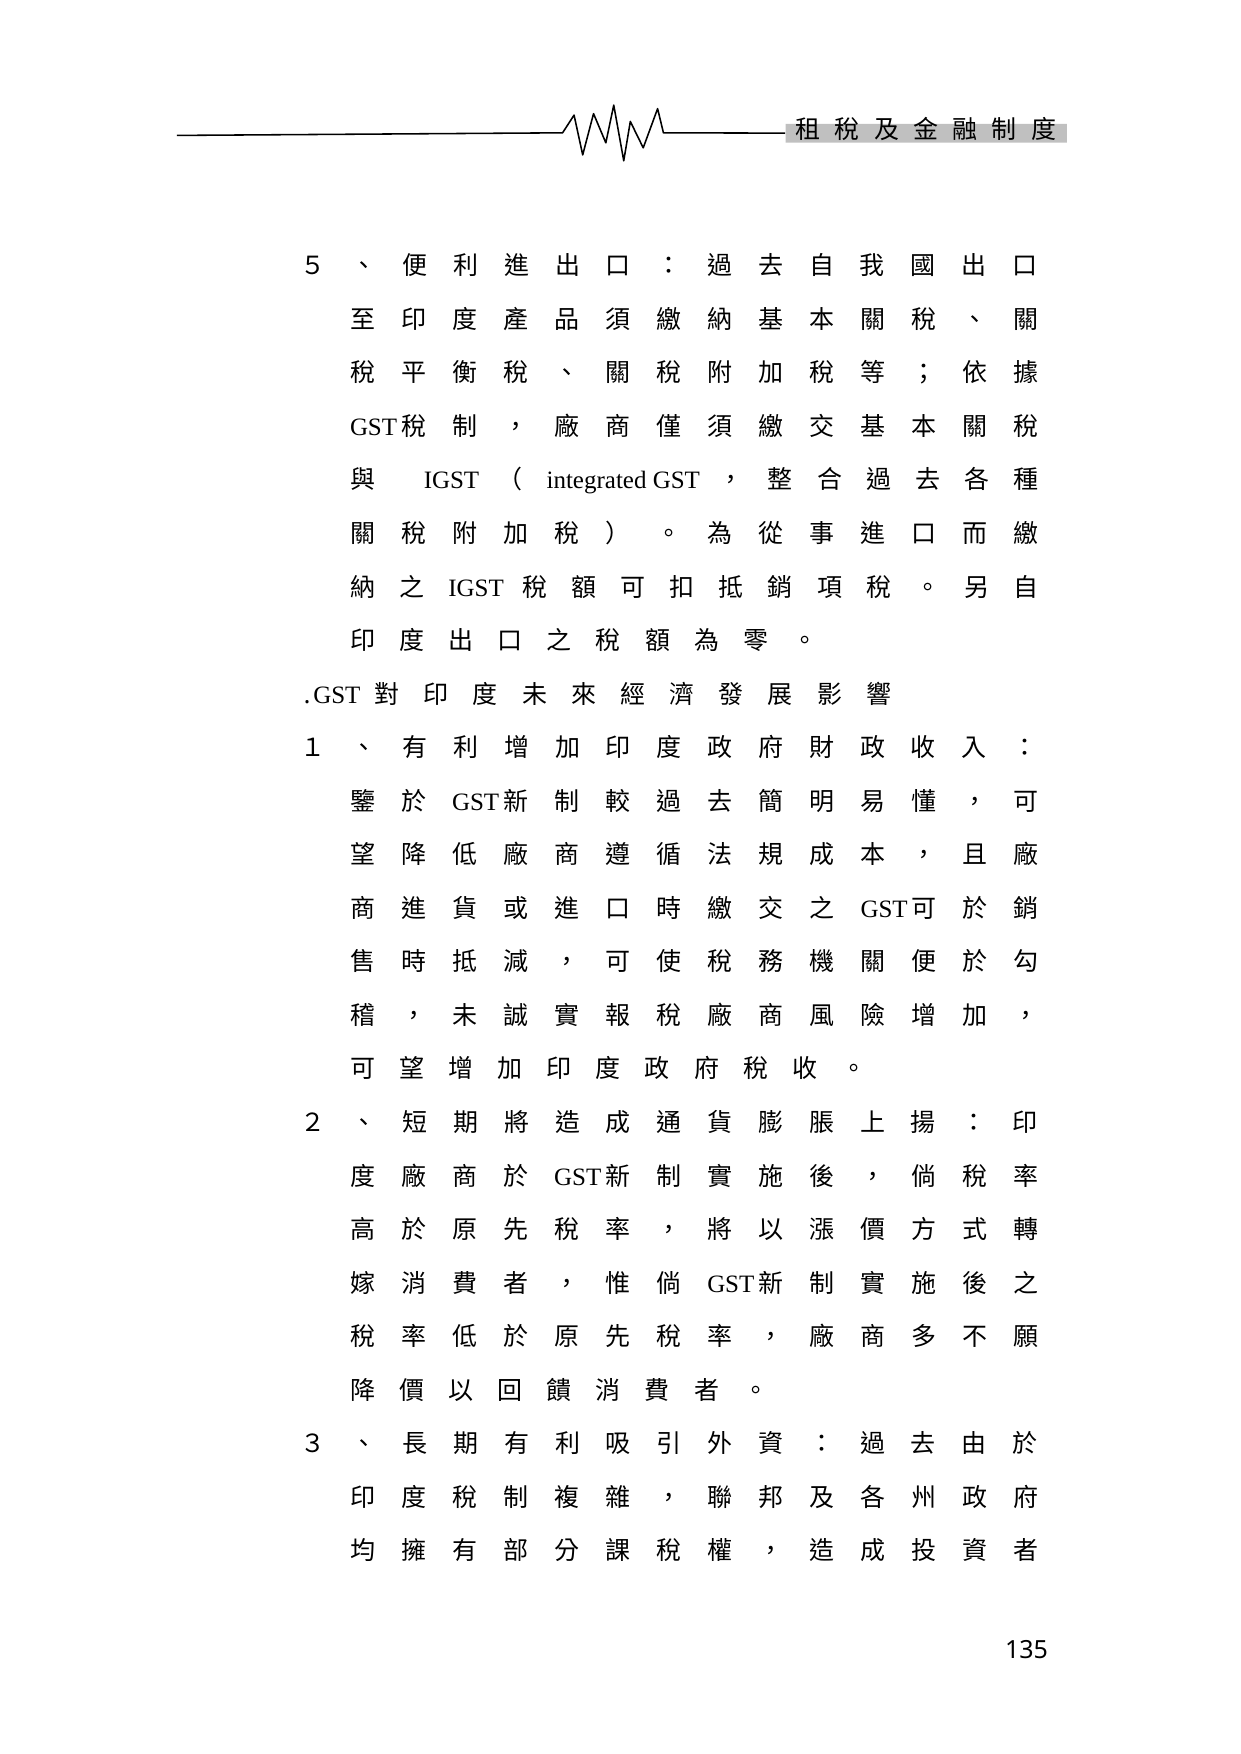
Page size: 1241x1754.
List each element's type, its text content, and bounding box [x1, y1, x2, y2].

text ３、長期有利吸引外資：過去由於印度稅制複雜，聯邦及各州政府均擁有部分課稅權，造成投資者 [276, 1415, 1063, 1576]
text ․GST對印度未來經濟發展影響 [276, 666, 1063, 719]
text ２、短期將造成通貨膨脹上揚：印度廠商於GST新制實施後，倘稅率高於原先稅率，將以漲價方式轉嫁消費者，惟倘GST新制實施後之稅率低於原先稅率，廠商多不願降價以回饋消費者。 [276, 1094, 1063, 1415]
text １、有利增加印度政府財政收入：鑒於GST新制較過去簡明易懂，可望降低廠商遵循法規成本，且廠商進貨或進口時繳交之GST可於銷售時抵減，可使稅務機關便於勾稽，未誠實報稅廠商風險增加，可望增加印度政府稅收。 [276, 719, 1063, 1094]
text ５、便利進出口：過去自我國出口至印度產品須繳納基本關稅、關稅平衡稅、關稅附加稅等；依據GST稅制，廠商僅須繳交基本關稅與 IGST（integrated GST，整合過去各種關稅附加稅）。為從事進口而繳納之IGST稅額可扣抵銷項稅。另自印度出口之稅額為零。 [276, 237, 1063, 666]
